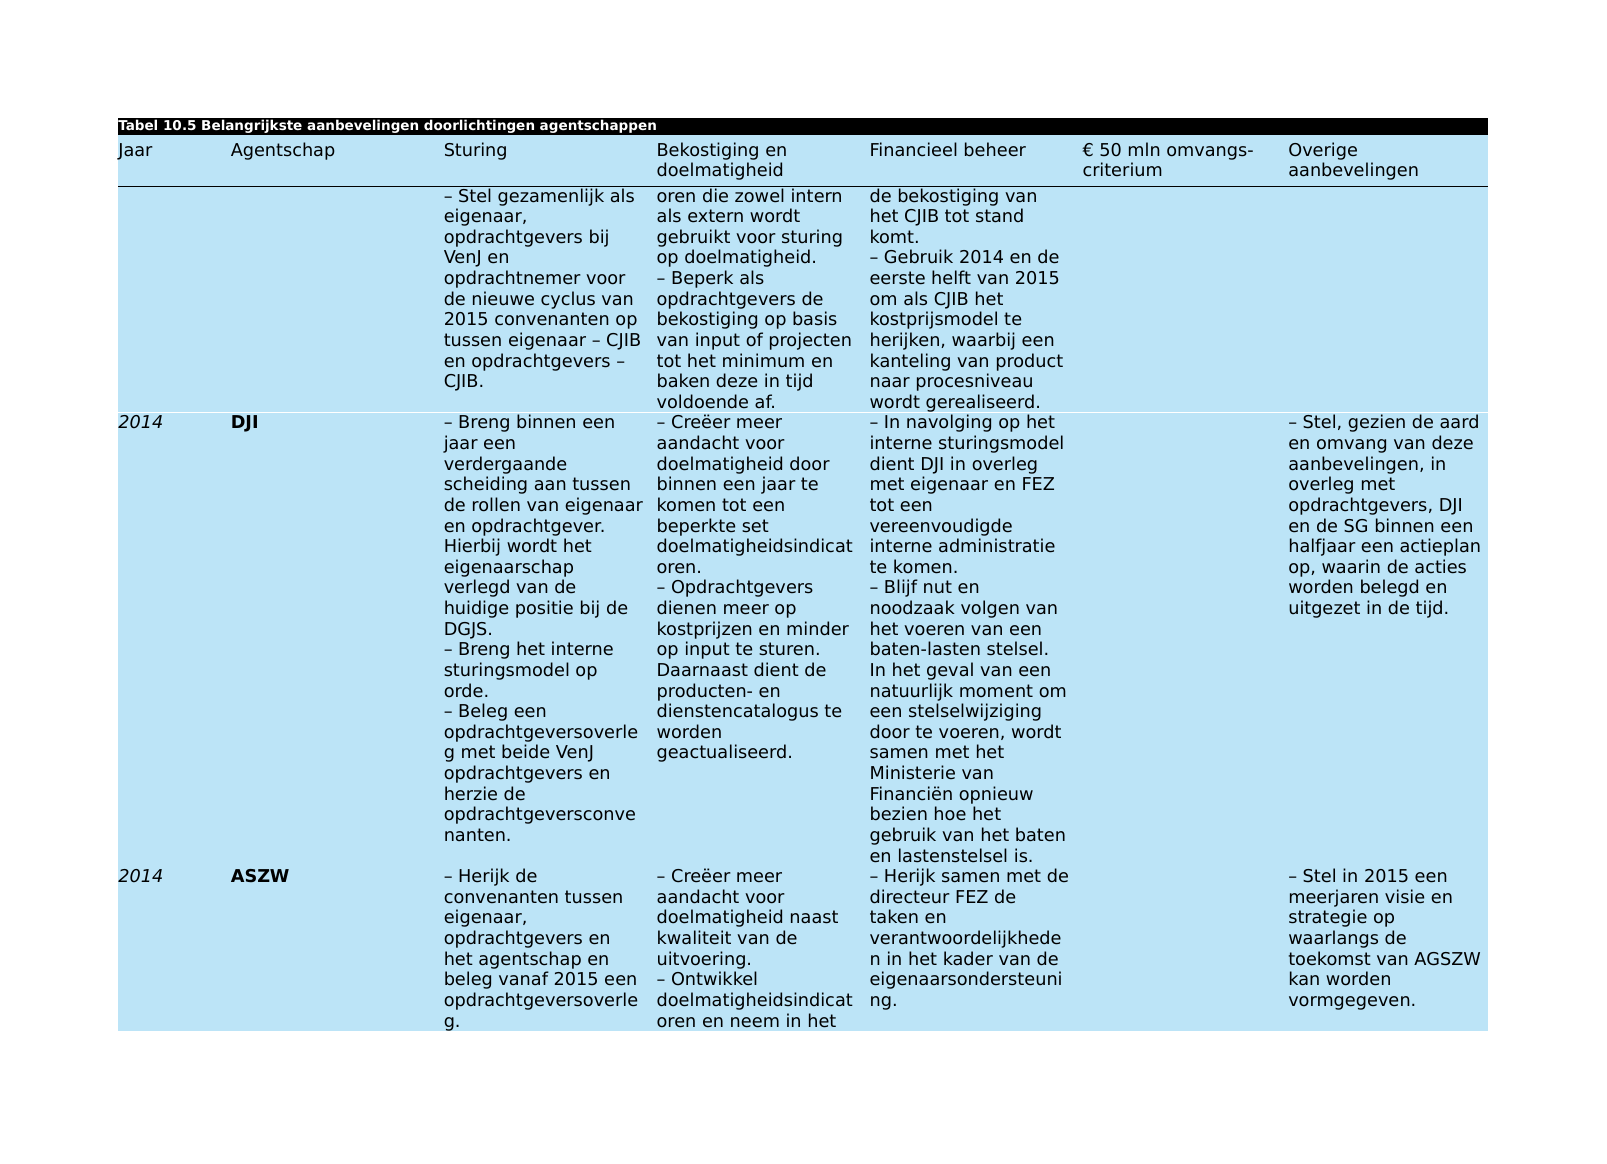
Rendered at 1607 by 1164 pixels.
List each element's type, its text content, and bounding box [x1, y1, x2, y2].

table_cell DJI [225, 413, 437, 866]
table_cell [118, 187, 224, 412]
table_cell [1076, 866, 1282, 1031]
table_cell de bekostiging van het CJIB tot stand komt. – Gebruik 2014 en de eerste helft van 2015 om als CJIB het kostprijsmodel te herijken, waarbij een kanteling van product naar procesniveau wordt gerealiseerd. [863, 187, 1076, 412]
table_cell € 50 mln omvangs-criterium [1076, 135, 1282, 186]
table_cell [1282, 187, 1488, 412]
table_cell Sturing [438, 135, 650, 186]
table_cell oren die zowel intern als extern wordt gebruikt voor sturing op doelmatigheid. – Beperk als opdrachtgevers de bekostiging op basis van input of projecten tot het minimum en baken deze in tijd voldoende af. [650, 187, 863, 412]
table_cell Agentschap [225, 135, 437, 186]
table_cell Overige aanbevelingen [1282, 135, 1488, 186]
table_cell Jaar [118, 135, 224, 186]
table_cell ASZW [225, 866, 437, 1031]
table_cell [225, 187, 437, 412]
table_cell – Herijk samen met de directeur FEZ de taken en verantwoordelijkheden in het kader van de eigenaarsondersteuning. [863, 866, 1076, 1031]
table_cell – Herijk de convenanten tussen eigenaar, opdrachtgevers en het agentschap en beleg vanaf 2015 een opdrachtgeversoverleg. [438, 866, 650, 1031]
table_cell – Creëer meer aandacht voor doelmatigheid door binnen een jaar te komen tot een beperkte set doelmatigheidsindicatoren. – Opdrachtgevers dienen meer op kostprijzen en minder op input te sturen. Daarnaast dient de producten- en dienstencatalogus te worden geactualiseerd. [650, 413, 863, 866]
table_cell – Stel gezamenlijk als eigenaar, opdrachtgevers bij VenJ en opdrachtnemer voor de nieuwe cyclus van 2015 convenanten op tussen eigenaar – CJIB en opdrachtgevers – CJIB. [438, 187, 650, 412]
table_cell 2014 [118, 866, 224, 1031]
table_cell – Creëer meer aandacht voor doelmatigheid naast kwaliteit van de uitvoering. – Ontwikkel doelmatigheidsindicatoren en neem in het [650, 866, 863, 1031]
table_cell – Stel in 2015 een meerjaren visie en strategie op waarlangs de toekomst van AGSZW kan worden vormgegeven. [1282, 866, 1488, 1031]
table_cell – Stel, gezien de aard en omvang van deze aanbevelingen, in overleg met opdrachtgevers, DJI en de SG binnen een halfjaar een actieplan op, waarin de acties worden belegd en uitgezet in de tijd. [1282, 413, 1488, 866]
table_cell [1076, 187, 1282, 412]
table_cell Financieel beheer [863, 135, 1076, 186]
table_cell – In navolging op het interne sturingsmodel dient DJI in overleg met eigenaar en FEZ tot een vereenvoudigde interne administratie te komen. – Blijf nut en noodzaak volgen van het voeren van een baten-lasten stelsel. In het geval van een natuurlijk moment om een stelselwijziging door te voeren, wordt samen met het Ministerie van Financiën opnieuw bezien hoe het gebruik van het baten en lastenstelsel is. [863, 413, 1076, 866]
table_cell – Breng binnen een jaar een verdergaande scheiding aan tussen de rollen van eigenaar en opdrachtgever. Hierbij wordt het eigenaarschap verlegd van de huidige positie bij de DGJS. – Breng het interne sturingsmodel op orde. – Beleg een opdrachtgeversoverleg met beide VenJ opdrachtgevers en herzie de opdrachtgeversconvenanten. [438, 413, 650, 866]
table_header Tabel 10.5 Belangrijkste aanbevelingen doorlichtingen agentschappen [118, 118, 1488, 134]
table_cell 2014 [118, 413, 224, 866]
table_cell Bekostiging en doelmatigheid [650, 135, 863, 186]
table_cell [1076, 413, 1282, 866]
